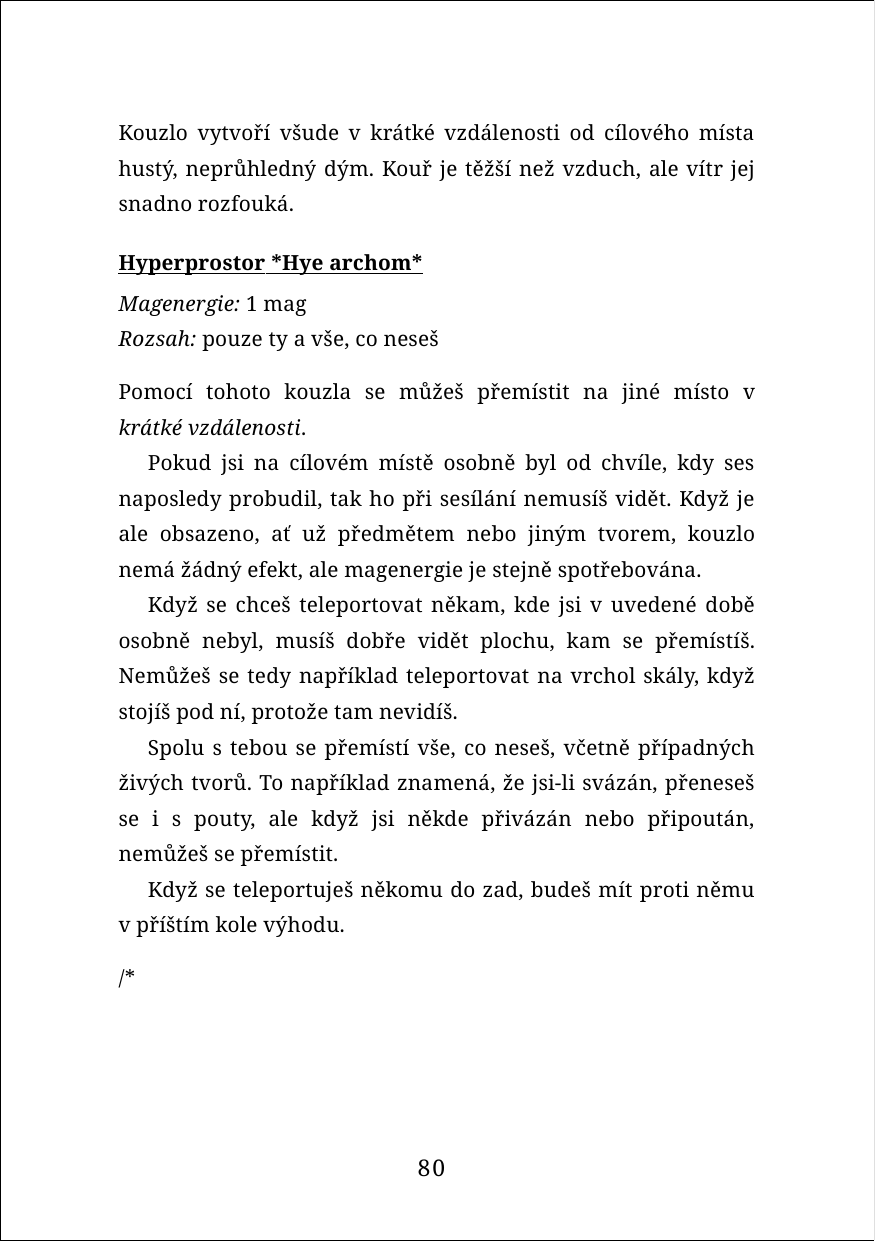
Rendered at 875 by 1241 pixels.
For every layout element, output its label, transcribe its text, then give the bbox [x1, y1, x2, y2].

text Magenergie: 1 mag Rozsah: pouze ty a vše, co neseš [118, 289, 756, 353]
text Pomocí tohoto kouzla se můžeš přemístit na jiné místo v krátké vzdálenosti. Pokud jsi na cílovém místě osobně byl od chvíle, kdy ses naposledy probudil, tak ho při sesílání nemusíš vidět. Když je ale obsazeno, ať už předmětem nebo jiným tvorem, kouzlo nemá žádný efekt, ale magenergie je stejně spotřebována. Když se chceš teleportovat někam, kde jsi v uvedené době osobně nebyl, musíš dobře vidět plochu, kam se přemístíš. Nemůžeš se tedy například teleportovat na vrchol skály, když stojíš pod ní, protože tam nevidíš. Spolu s tebou se přemístí vše, co neseš, včetně případných živých tvorů. To například znamená, že jsi-li svázán, přeneseš se i s pouty, ale když jsi někde přivázán nebo připoután, nemůžeš se přemístit. Když se teleportuješ někomu do zad, budeš mít proti němu v příštím kole výhodu. [118, 377, 756, 939]
subtitle Hyperprostor *Hye archom* [118, 248, 756, 277]
text /* [118, 963, 756, 992]
text Kouzlo vytvoří všude v krátké vzdálenosti od cílového místa hustý, neprůhledný dým. Kouř je těžší než vzduch, ale vítr jej snadno rozfouká. [118, 118, 756, 218]
